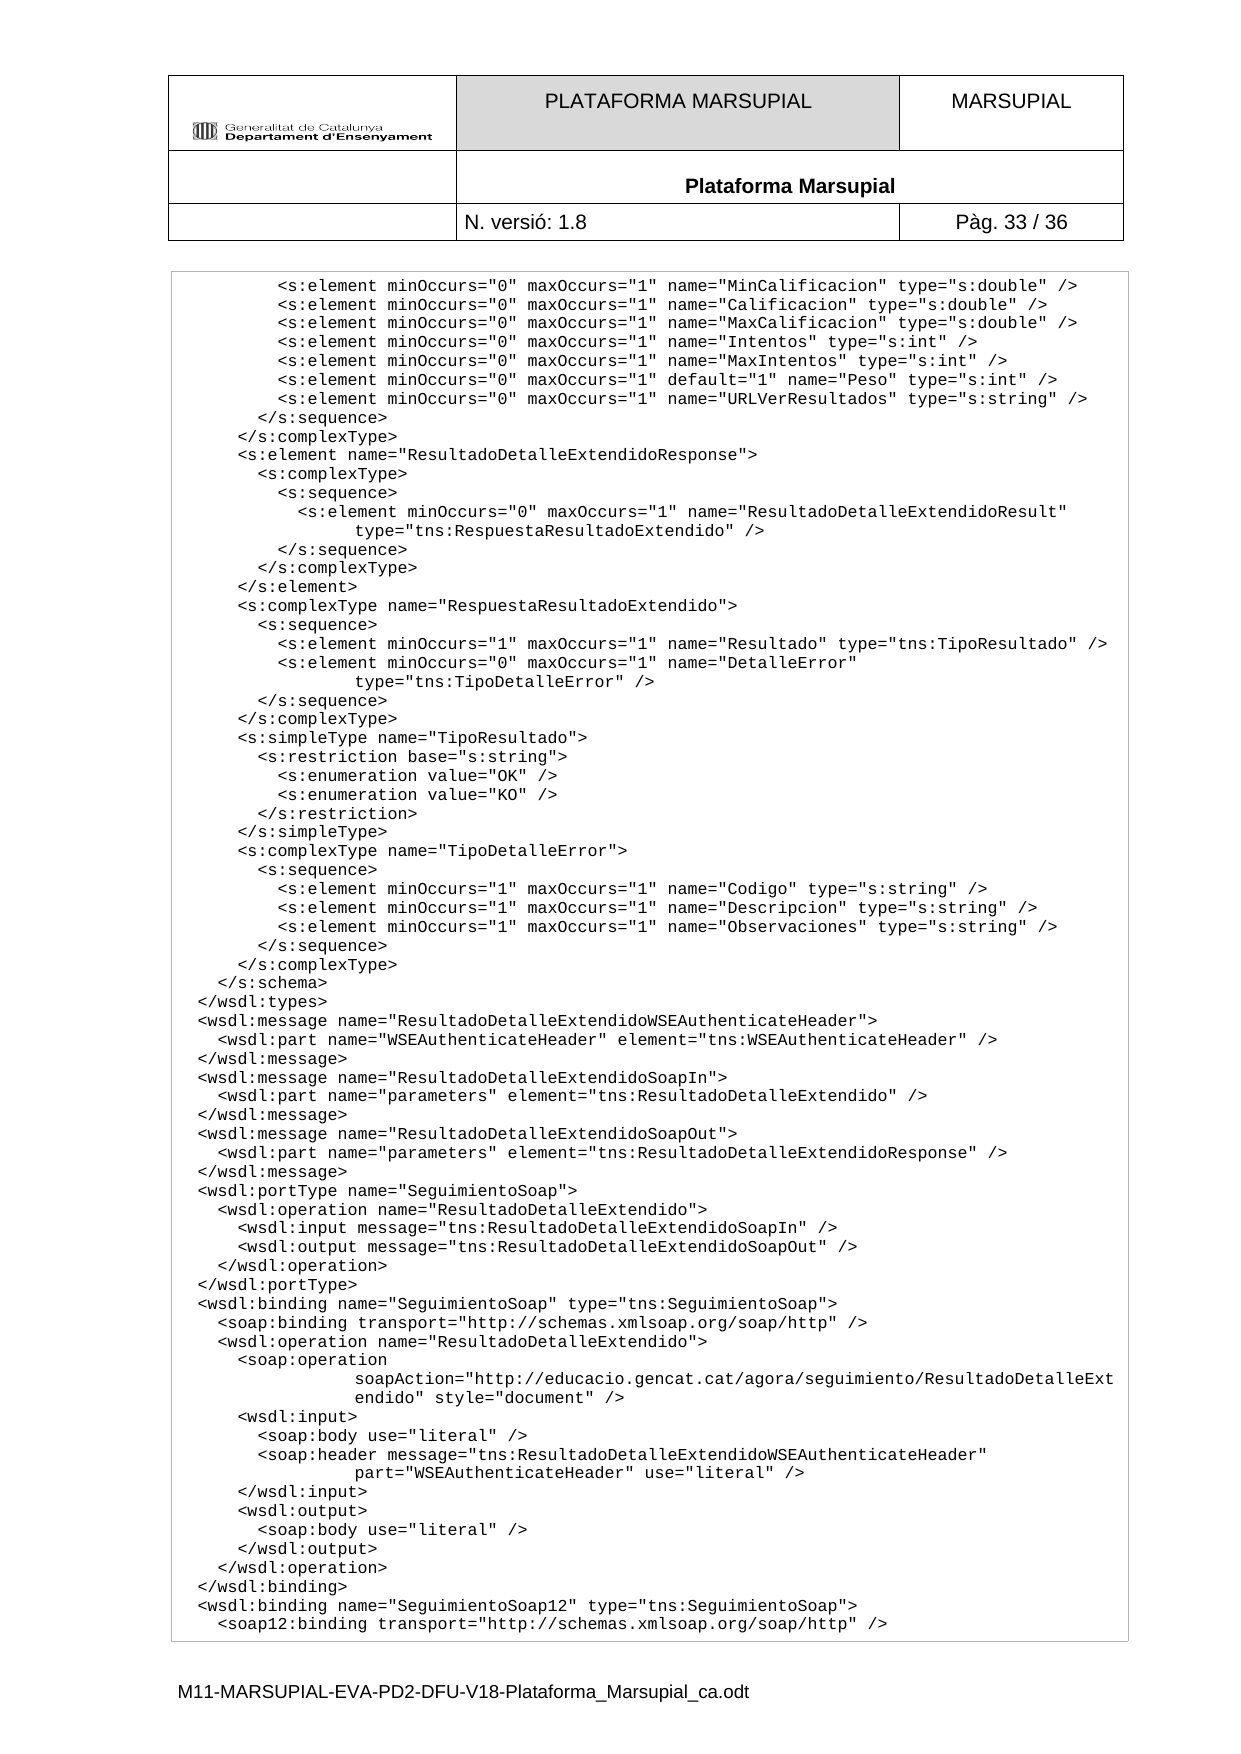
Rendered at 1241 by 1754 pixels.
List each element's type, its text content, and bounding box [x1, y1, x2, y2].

text <s:sequence> [177, 485, 1122, 503]
text </s:sequence> [177, 692, 1122, 711]
text </s:complexType> [177, 711, 1122, 730]
text <s:element minOccurs="0" maxOccurs="1" default="1" name="Peso" type="s:int" /> [177, 372, 1122, 390]
text </s:complexType> [177, 560, 1122, 579]
text <wsdl:part name="parameters" element="tns:ResultadoDetalleExtendido" /> [177, 1088, 1122, 1107]
text <s:element minOccurs="1" maxOccurs="1" name="Observaciones" type="s:string" /> [177, 918, 1122, 937]
text <s:element minOccurs="0" maxOccurs="1" name="URLVerResultados" type="s:string" /> [177, 390, 1122, 409]
text <soap:header message="tns:ResultadoDetalleExtendidoWSEAuthenticateHeader" part="WSEAuthenticateHeader" use="literal" /> [177, 1446, 1122, 1484]
text <s:sequence> [177, 862, 1122, 881]
text </s:simpleType> [177, 824, 1122, 843]
text </wsdl:binding> [177, 1578, 1122, 1597]
text </wsdl:types> [177, 994, 1122, 1013]
text <s:element minOccurs="0" maxOccurs="1" name="MinCalificacion" type="s:double" /> [172, 272, 1128, 296]
text <wsdl:part name="parameters" element="tns:ResultadoDetalleExtendidoResponse" /> [177, 1144, 1122, 1163]
text <s:element minOccurs="1" maxOccurs="1" name="Resultado" type="tns:TipoResultado" /> [177, 636, 1122, 654]
text </s:complexType> [177, 428, 1122, 447]
text </wsdl:message> [177, 1107, 1122, 1126]
text </wsdl:operation> [177, 1559, 1122, 1578]
text </s:element> [177, 579, 1122, 598]
text </s:sequence> [177, 409, 1122, 428]
text <wsdl:output message="tns:ResultadoDetalleExtendidoSoapOut" /> [177, 1239, 1122, 1258]
text <soap:body use="literal" /> [177, 1522, 1122, 1541]
text <s:element minOccurs="1" maxOccurs="1" name="Codigo" type="s:string" /> [177, 881, 1122, 899]
text </wsdl:portType> [177, 1277, 1122, 1295]
text <s:element minOccurs="0" maxOccurs="1" name="Calificacion" type="s:double" /> [177, 296, 1122, 315]
text </s:restriction> [177, 805, 1122, 824]
text </wsdl:message> [177, 1050, 1122, 1069]
text <s:element minOccurs="0" maxOccurs="1" name="Intentos" type="s:int" /> [177, 334, 1122, 353]
text <s:enumeration value="OK" /> [177, 767, 1122, 786]
text <wsdl:binding name="SeguimientoSoap12" type="tns:SeguimientoSoap"> [177, 1597, 1122, 1610]
text <wsdl:message name="ResultadoDetalleExtendidoSoapOut"> [177, 1126, 1122, 1144]
text <s:element minOccurs="0" maxOccurs="1" name="MaxIntentos" type="s:int" /> [177, 353, 1122, 372]
text <wsdl:operation name="ResultadoDetalleExtendido"> [177, 1201, 1122, 1220]
text <wsdl:portType name="SeguimientoSoap"> [177, 1182, 1122, 1201]
text <wsdl:input> [177, 1408, 1122, 1427]
text <s:restriction base="s:string"> [177, 749, 1122, 767]
text <wsdl:message name="ResultadoDetalleExtendidoWSEAuthenticateHeader"> [177, 1013, 1122, 1031]
text <soap12:binding transport="http://schemas.xmlsoap.org/soap/http" /> [172, 1610, 1128, 1641]
text </s:complexType> [177, 956, 1122, 975]
text </wsdl:operation> [177, 1258, 1122, 1277]
text <wsdl:output> [177, 1503, 1122, 1522]
text <soap:body use="literal" /> [177, 1427, 1122, 1446]
text </wsdl:input> [177, 1484, 1122, 1503]
text <s:element minOccurs="0" maxOccurs="1" name="ResultadoDetalleExtendidoResult" type="tns:RespuestaResultadoExtendido" /> [177, 503, 1122, 541]
text <s:enumeration value="KO" /> [177, 786, 1122, 805]
text <s:element name="ResultadoDetalleExtendidoResponse"> [177, 447, 1122, 466]
text <s:sequence> [177, 617, 1122, 636]
text <s:element minOccurs="1" maxOccurs="1" name="Descripcion" type="s:string" /> [177, 899, 1122, 918]
text <s:element minOccurs="0" maxOccurs="1" name="DetalleError" type="tns:TipoDetalleError" /> [177, 654, 1122, 692]
text </s:sequence> [177, 541, 1122, 560]
text <soap:operation soapAction="http://educacio.gencat.cat/agora/seguimiento/ResultadoDetalleExtendido" style="document" /> [177, 1352, 1122, 1408]
text <wsdl:input message="tns:ResultadoDetalleExtendidoSoapIn" /> [177, 1220, 1122, 1239]
text <s:complexType name="TipoDetalleError"> [177, 843, 1122, 862]
text <s:simpleType name="TipoResultado"> [177, 730, 1122, 749]
text <soap:binding transport="http://schemas.xmlsoap.org/soap/http" /> [177, 1314, 1122, 1333]
text <wsdl:message name="ResultadoDetalleExtendidoSoapIn"> [177, 1069, 1122, 1088]
text <s:complexType name="RespuestaResultadoExtendido"> [177, 598, 1122, 617]
text <wsdl:part name="WSEAuthenticateHeader" element="tns:WSEAuthenticateHeader" /> [177, 1031, 1122, 1050]
text </wsdl:output> [177, 1541, 1122, 1559]
text </s:schema> [177, 975, 1122, 994]
text <wsdl:binding name="SeguimientoSoap" type="tns:SeguimientoSoap"> [177, 1295, 1122, 1314]
text </s:sequence> [177, 937, 1122, 956]
text <wsdl:operation name="ResultadoDetalleExtendido"> [177, 1333, 1122, 1352]
text <s:complexType> [177, 466, 1122, 485]
text <s:element minOccurs="0" maxOccurs="1" name="MaxCalificacion" type="s:double" /> [177, 315, 1122, 334]
text </wsdl:message> [177, 1163, 1122, 1182]
